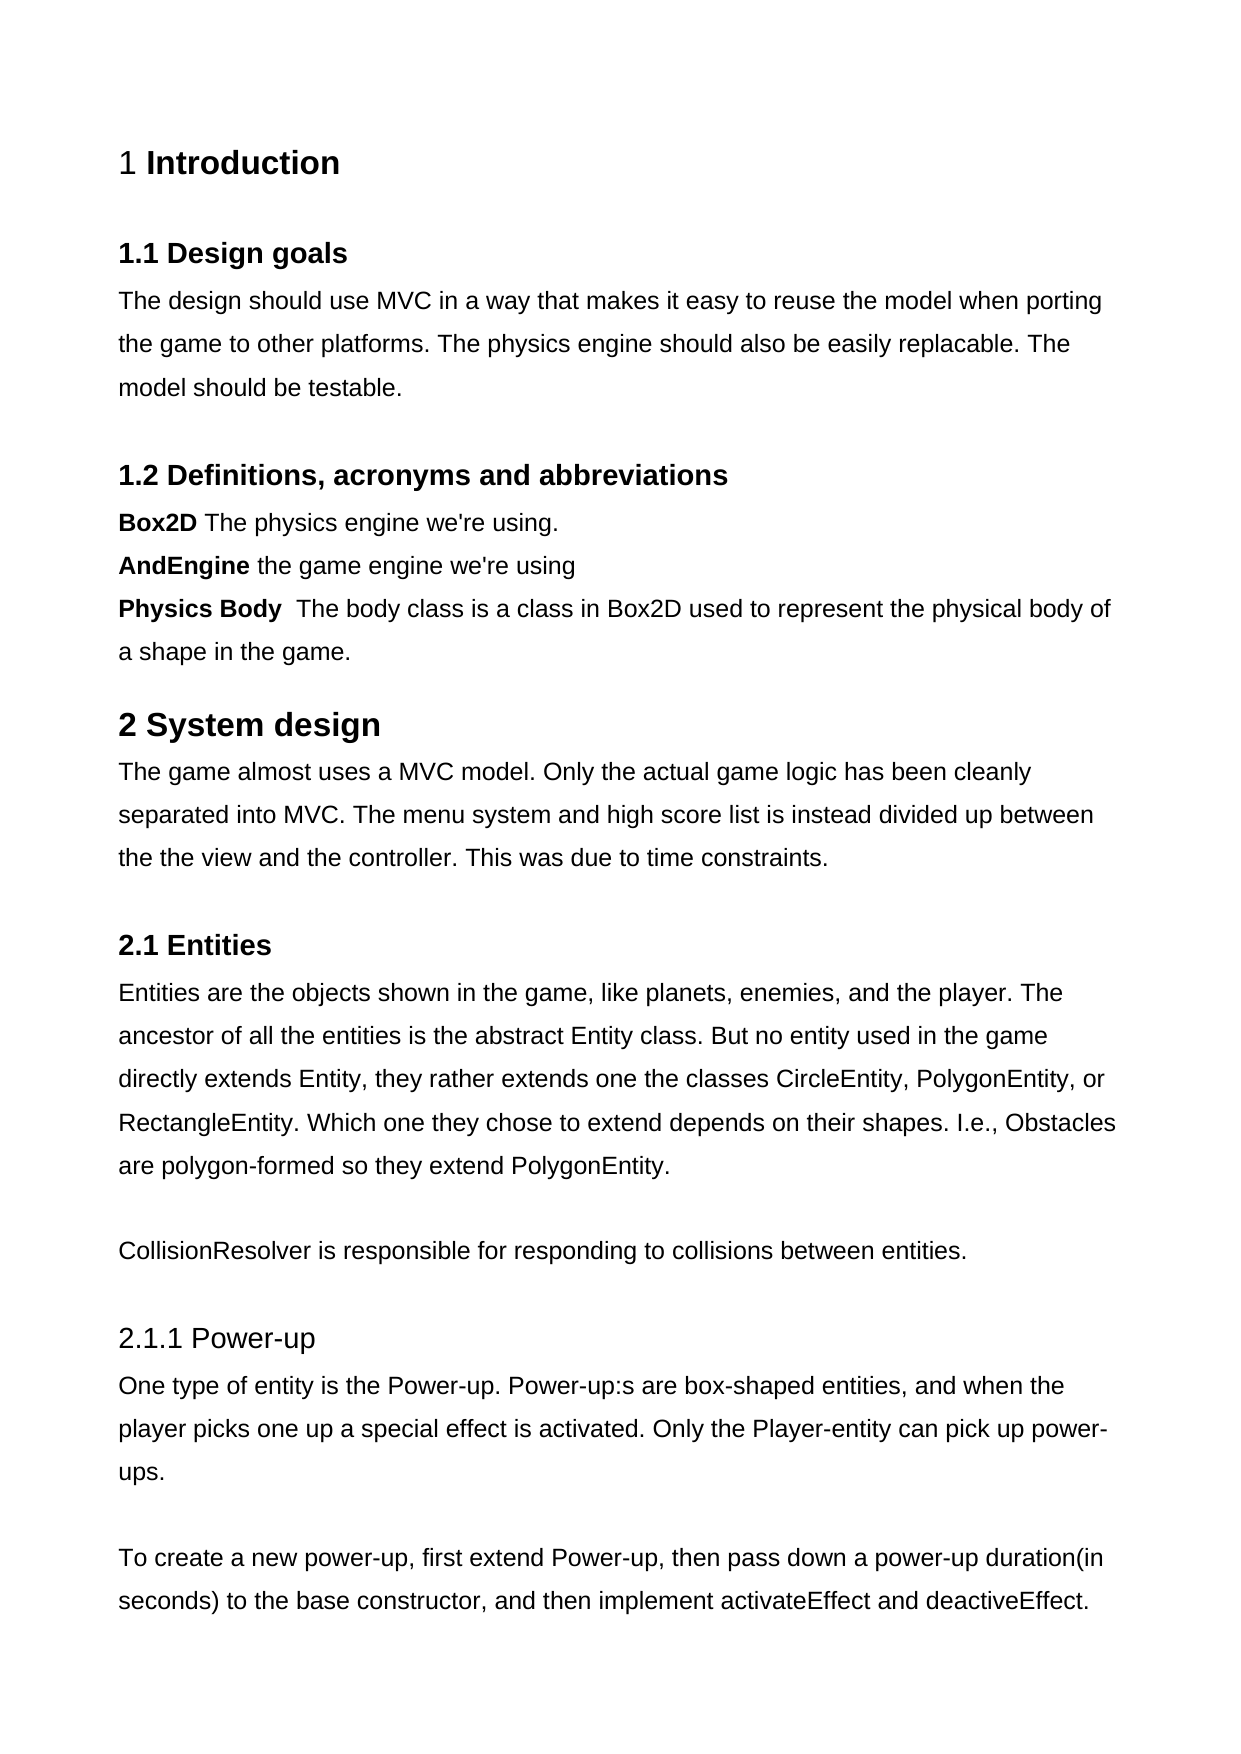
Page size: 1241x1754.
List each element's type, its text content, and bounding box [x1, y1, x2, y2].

text To create a new power-up, first extend Power-up, then pass down a power-up duration(in seconds) to the base constructor, and then implement activateEffect and deactiveEffect. [118, 1542, 1122, 1614]
text 1 Introduction [118, 143, 1122, 182]
text 1.1 Design goals [118, 236, 1122, 269]
text The game almost uses a MVC model. Only the actual game logic has been cleanly separated into MVC. The menu system and high score list is instead divided up between the the view and the controller. This was due to time constraints. [118, 756, 1122, 871]
text Box2D The physics engine we're using. [118, 508, 1122, 537]
text 2 System design [118, 706, 1122, 744]
text 1.2 Definitions, acronyms and abbreviations [118, 458, 1122, 491]
text One type of entity is the Power-up. Power-up:s are box-shaped entities, and when the player picks one up a special effect is activated. Only the Player-entity can pick up power-ups. [118, 1371, 1122, 1486]
text CollisionResolver is responsible for responding to collisions between entities. [118, 1236, 1122, 1264]
text The design should use MVC in a way that makes it easy to reuse the model when porting the game to other platforms. The physics engine should also be easily replacable. The model should be testable. [118, 286, 1122, 401]
text 2.1 Entities [118, 928, 1122, 961]
text Entities are the objects shown in the game, like planets, enemies, and the player. The ancestor of all the entities is the abstract Entity class. But no entity used in the game directly extends Entity, they rather extends one the classes CircleEntity, PolygonEntity, or RectangleEntity. Which one they chose to extend depends on their shapes. I.e., Obstacles are polygon-formed so they extend PolygonEntity. [118, 978, 1122, 1179]
text Physics Body The body class is a class in Box2D used to represent the physical body of a shape in the game. [118, 594, 1122, 666]
text AndEngine the game engine we're using [118, 551, 1122, 580]
text 2.1.1 Power-up [118, 1321, 1122, 1354]
